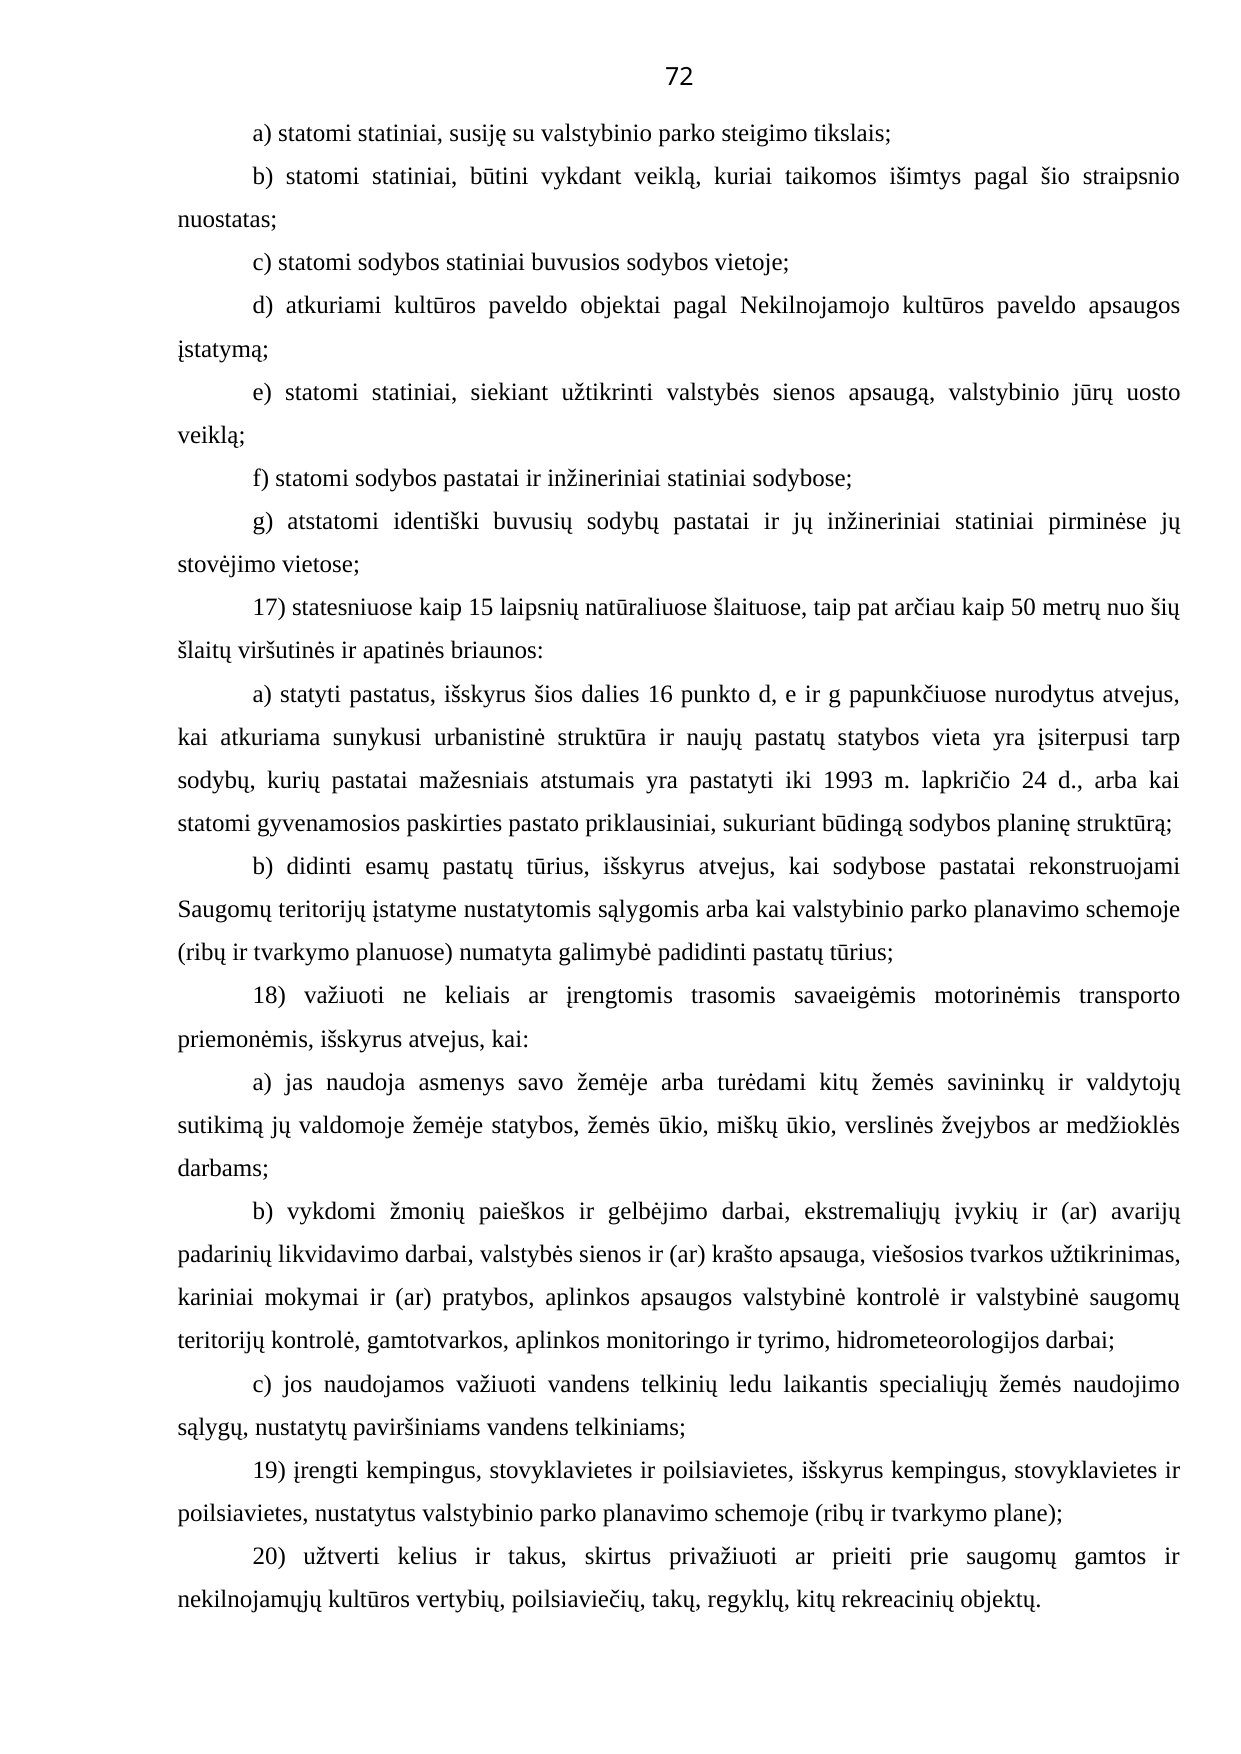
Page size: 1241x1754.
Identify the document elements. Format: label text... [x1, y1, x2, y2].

text c) jos naudojamos važiuoti vandens telkinių ledu laikantis specialiųjų žemės naudojimo sąlygų, nustatytų paviršiniams vandens telkiniams; [177, 1369, 1181, 1441]
text g) atstatomi identiški buvusių sodybų pastatai ir jų inžineriniai statiniai pirminėse jų stovėjimo vietose; [177, 506, 1181, 578]
text c) statomi sodybos statiniai buvusios sodybos vietoje; [177, 247, 1181, 276]
text a) jas naudoja asmenys savo žemėje arba turėdami kitų žemės savininkų ir valdytojų sutikimą jų valdomoje žemėje statybos, žemės ūkio, miškų ūkio, verslinės žvejybos ar medžioklės darbams; [177, 1067, 1181, 1182]
text 18) važiuoti ne keliais ar įrengtomis trasomis savaeigėmis motorinėmis transporto priemonėmis, išskyrus atvejus, kai: [177, 981, 1181, 1052]
text a) statyti pastatus, išskyrus šios dalies 16 punkto d, e ir g papunkčiuose nurodytus atvejus, kai atkuriama sunykusi urbanistinė struktūra ir naujų pastatų statybos vieta yra įsiterpusi tarp sodybų, kurių pastatai mažesniais atstumais yra pastatyti iki 1993 m. lapkričio 24 d., arba kai statomi gyvenamosios paskirties pastato priklausiniai, sukuriant būdingą sodybos planinę struktūrą; [177, 679, 1181, 837]
text d) atkuriami kultūros paveldo objektai pagal Nekilnojamojo kultūros paveldo apsaugos įstatymą; [177, 291, 1181, 362]
text 17) statesniuose kaip 15 laipsnių natūraliuose šlaituose, taip pat arčiau kaip 50 metrų nuo šių šlaitų viršutinės ir apatinės briaunos: [177, 592, 1181, 664]
text 20) užtverti kelius ir takus, skirtus privažiuoti ar prieiti prie saugomų gamtos ir nekilnojamųjų kultūros vertybių, poilsiaviečių, takų, regyklų, kitų rekreacinių objektų. [177, 1541, 1181, 1613]
text b) vykdomi žmonių paieškos ir gelbėjimo darbai, ekstremaliųjų įvykių ir (ar) avarijų padarinių likvidavimo darbai, valstybės sienos ir (ar) krašto apsauga, viešosios tvarkos užtikrinimas, kariniai mokymai ir (ar) pratybos, aplinkos apsaugos valstybinė kontrolė ir valstybinė saugomų teritorijų kontrolė, gamtotvarkos, aplinkos monitoringo ir tyrimo, hidrometeorologijos darbai; [177, 1196, 1181, 1354]
text a) statomi statiniai, susiję su valstybinio parko steigimo tikslais; [177, 118, 1181, 147]
text f) statomi sodybos pastatai ir inžineriniai statiniai sodybose; [177, 463, 1181, 492]
text 19) įrengti kempingus, stovyklavietes ir poilsiavietes, išskyrus kempingus, stovyklavietes ir poilsiavietes, nustatytus valstybinio parko planavimo schemoje (ribų ir tvarkymo plane); [177, 1455, 1181, 1527]
text b) statomi statiniai, būtini vykdant veiklą, kuriai taikomos išimtys pagal šio straipsnio nuostatas; [177, 161, 1181, 233]
text e) statomi statiniai, siekiant užtikrinti valstybės sienos apsaugą, valstybinio jūrų uosto veiklą; [177, 377, 1181, 449]
text b) didinti esamų pastatų tūrius, išskyrus atvejus, kai sodybose pastatai rekonstruojami Saugomų teritorijų įstatyme nustatytomis sąlygomis arba kai valstybinio parko planavimo schemoje (ribų ir tvarkymo planuose) numatyta galimybė padidinti pastatų tūrius; [177, 851, 1181, 966]
